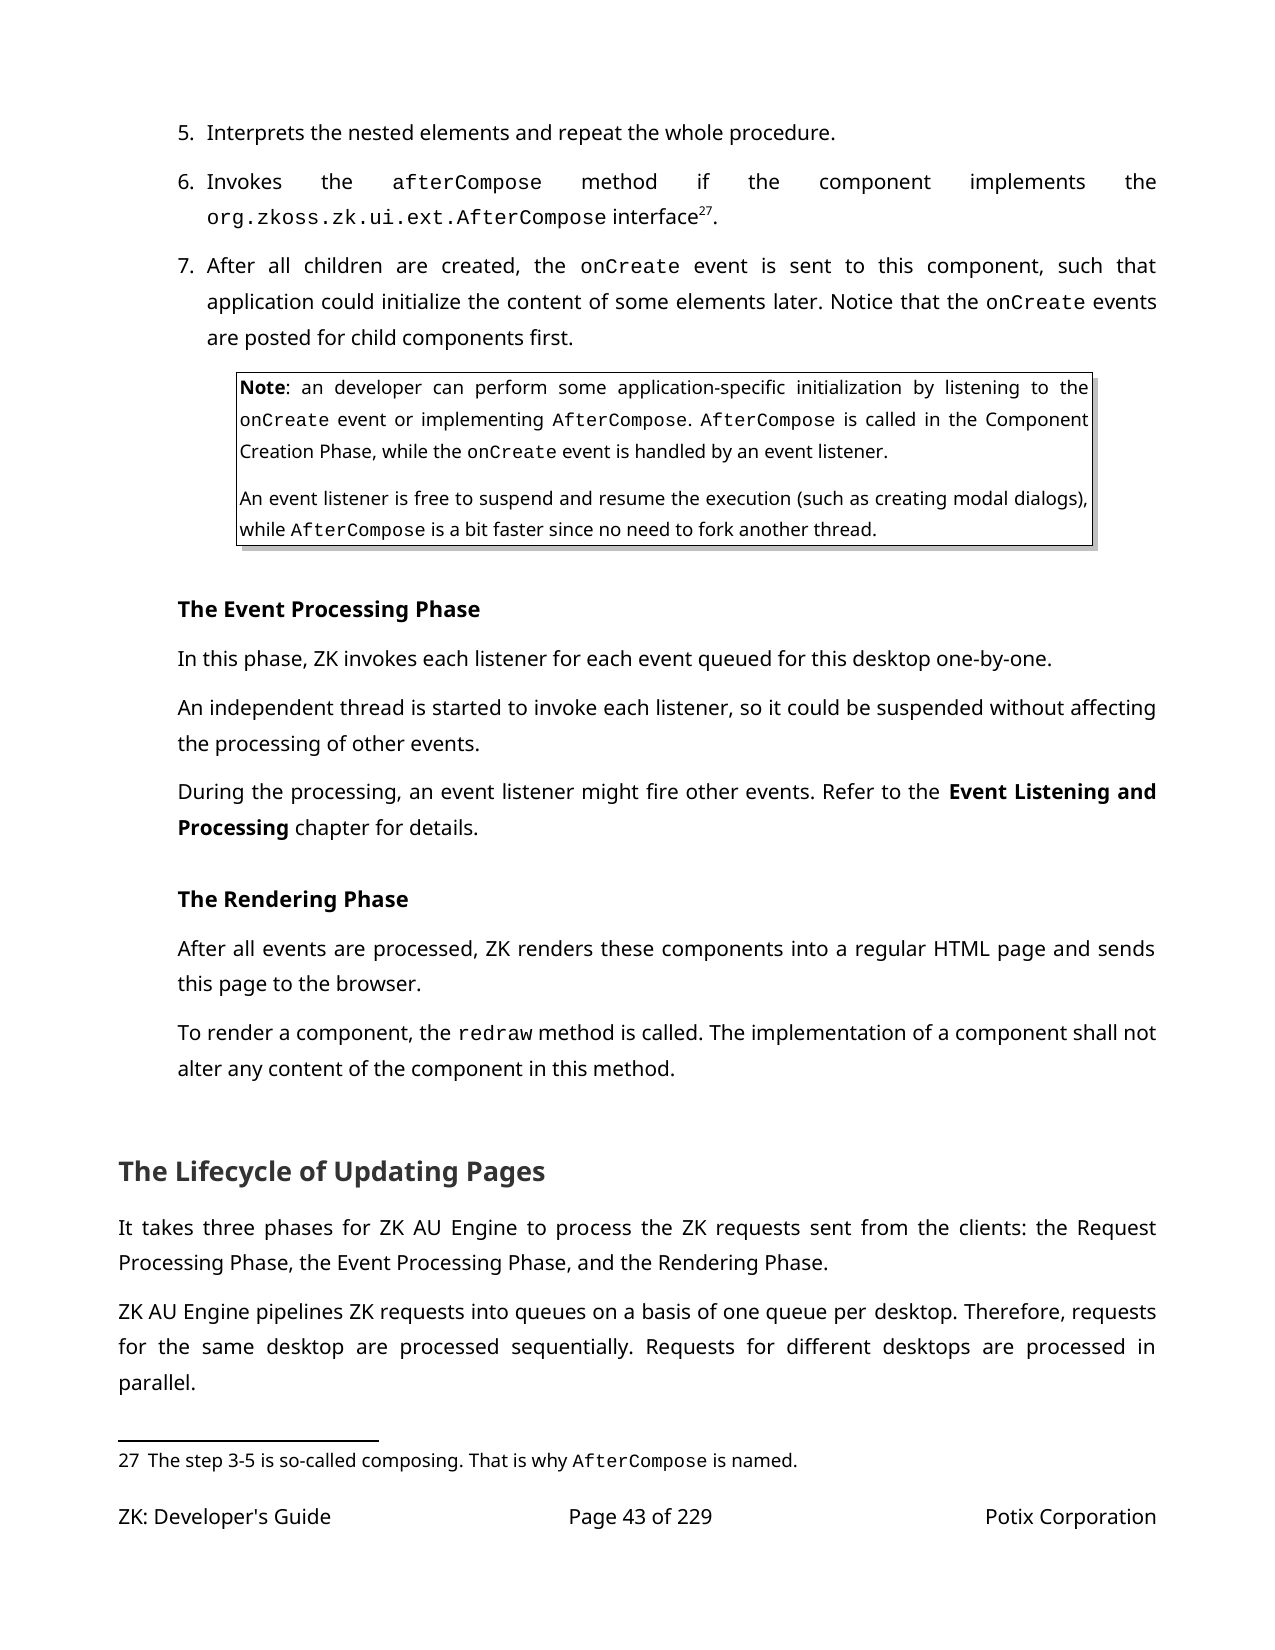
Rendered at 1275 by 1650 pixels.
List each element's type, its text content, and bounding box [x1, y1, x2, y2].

list Interprets the nested elements and repeat the whole procedure. [177, 118, 1157, 146]
text In this phase, ZK invokes each listener for each event queued for this desktop one-by-one. [177, 644, 1157, 673]
list The step 3-5 is so-called composing. That is why AfterCompose is named. [118, 1447, 1157, 1473]
text ZK AU Engine pipelines ZK requests into queues on a basis of one queue per desktop. Therefore, requests for the same desktop are processed sequentially. Requests for different desktops are processed in parallel. [118, 1297, 1157, 1396]
text An event listener is free to suspend and resume the execution (such as creating modal dialogs), while AfterCompose is a bit faster since no need to fork another thread. [237, 482, 1092, 545]
text Note: an developer can perform some application-specific initialization by listening to the onCreate event or implementing AfterCompose. AfterCompose is called in the Component Creation Phase, while the onCreate event is handled by an event listener. [237, 373, 1092, 464]
text An independent thread is started to invoke each listener, so it could be suspended without affecting the processing of other events. [177, 693, 1157, 757]
subtitle The Rendering Phase [177, 883, 1157, 913]
text To render a component, the redraw method is called. The implementation of a component shall not alter any content of the component in this method. [177, 1018, 1157, 1082]
subtitle The Lifecycle of Updating Pages [118, 1153, 1157, 1189]
subtitle The Event Processing Phase [177, 594, 1157, 624]
text It takes three phases for ZK AU Engine to process the ZK requests sent from the clients: the Request Processing Phase, the Event Processing Phase, and the Rendering Phase. [118, 1213, 1157, 1277]
text After all events are processed, ZK renders these components into a regular HTML page and sends this page to the browser. [177, 934, 1157, 997]
list Invokes the afterCompose method if the component implements the org.zkoss.zk.ui.ext.AfterCompose interface. [177, 167, 1157, 231]
text During the processing, an event listener might fire other events. Refer to the Event Listening and Processing chapter for details. [177, 777, 1157, 841]
list After all children are created, the onCreate event is sent to this component, such that application could initialize the content of some elements later. Notice that the onCreate events are posted for child components first. [177, 252, 1157, 351]
